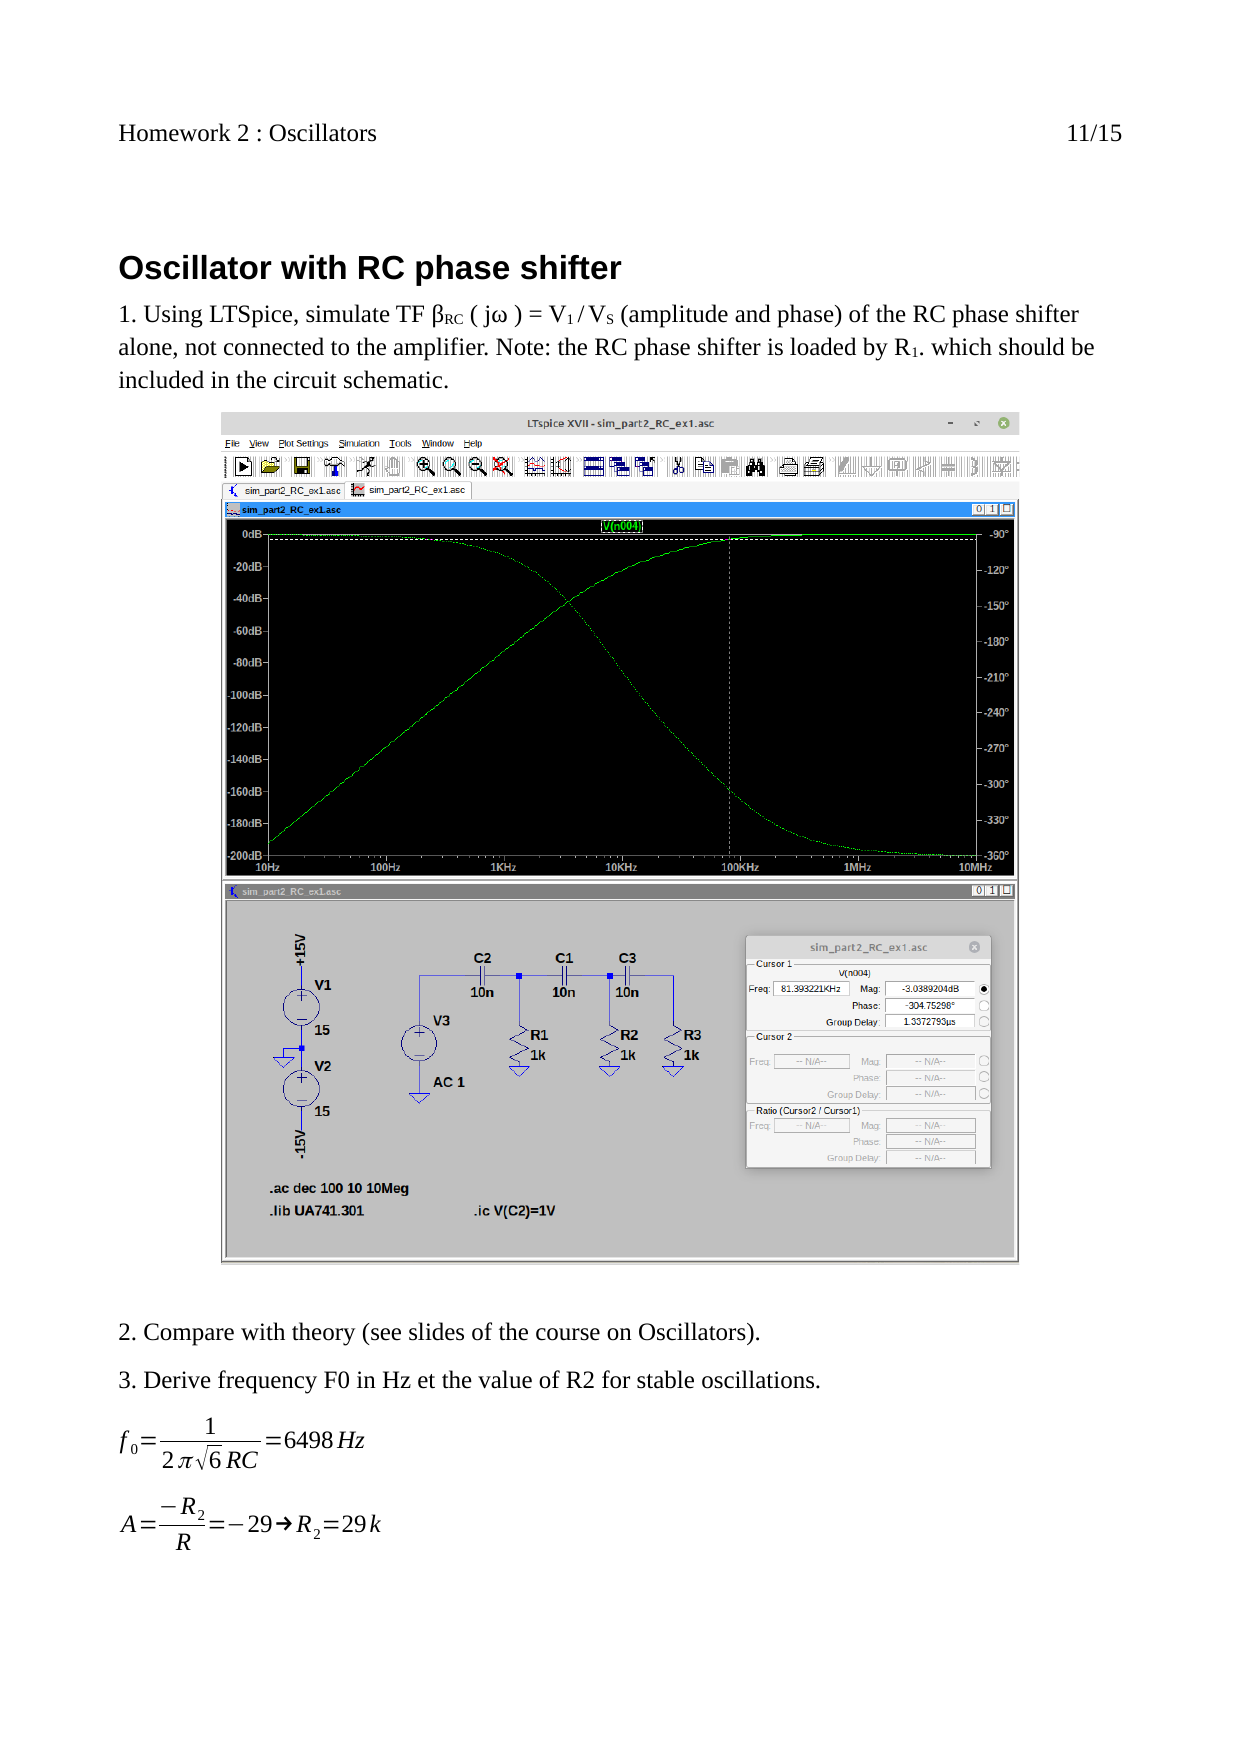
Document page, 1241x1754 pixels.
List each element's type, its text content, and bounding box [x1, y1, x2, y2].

text 1. Using LTSpice, simulate TF βRC ( jω ) = V1 / VS (amplitude and phase) of the RC phase shifter alone, not connected to the amplifier. Note: the RC phase shifter is loaded by R1. which should be included in the circuit schematic. [118, 299, 1122, 394]
picture [221, 412, 1020, 1265]
text 2. Compare with theory (see slides of the course on Oscillators). [118, 1317, 1122, 1346]
subtitle Oscillator with RC phase shifter [118, 248, 1122, 287]
text 3. Derive frequency F0 in Hz et the value of R2 for stable oscillations. [118, 1365, 1122, 1393]
